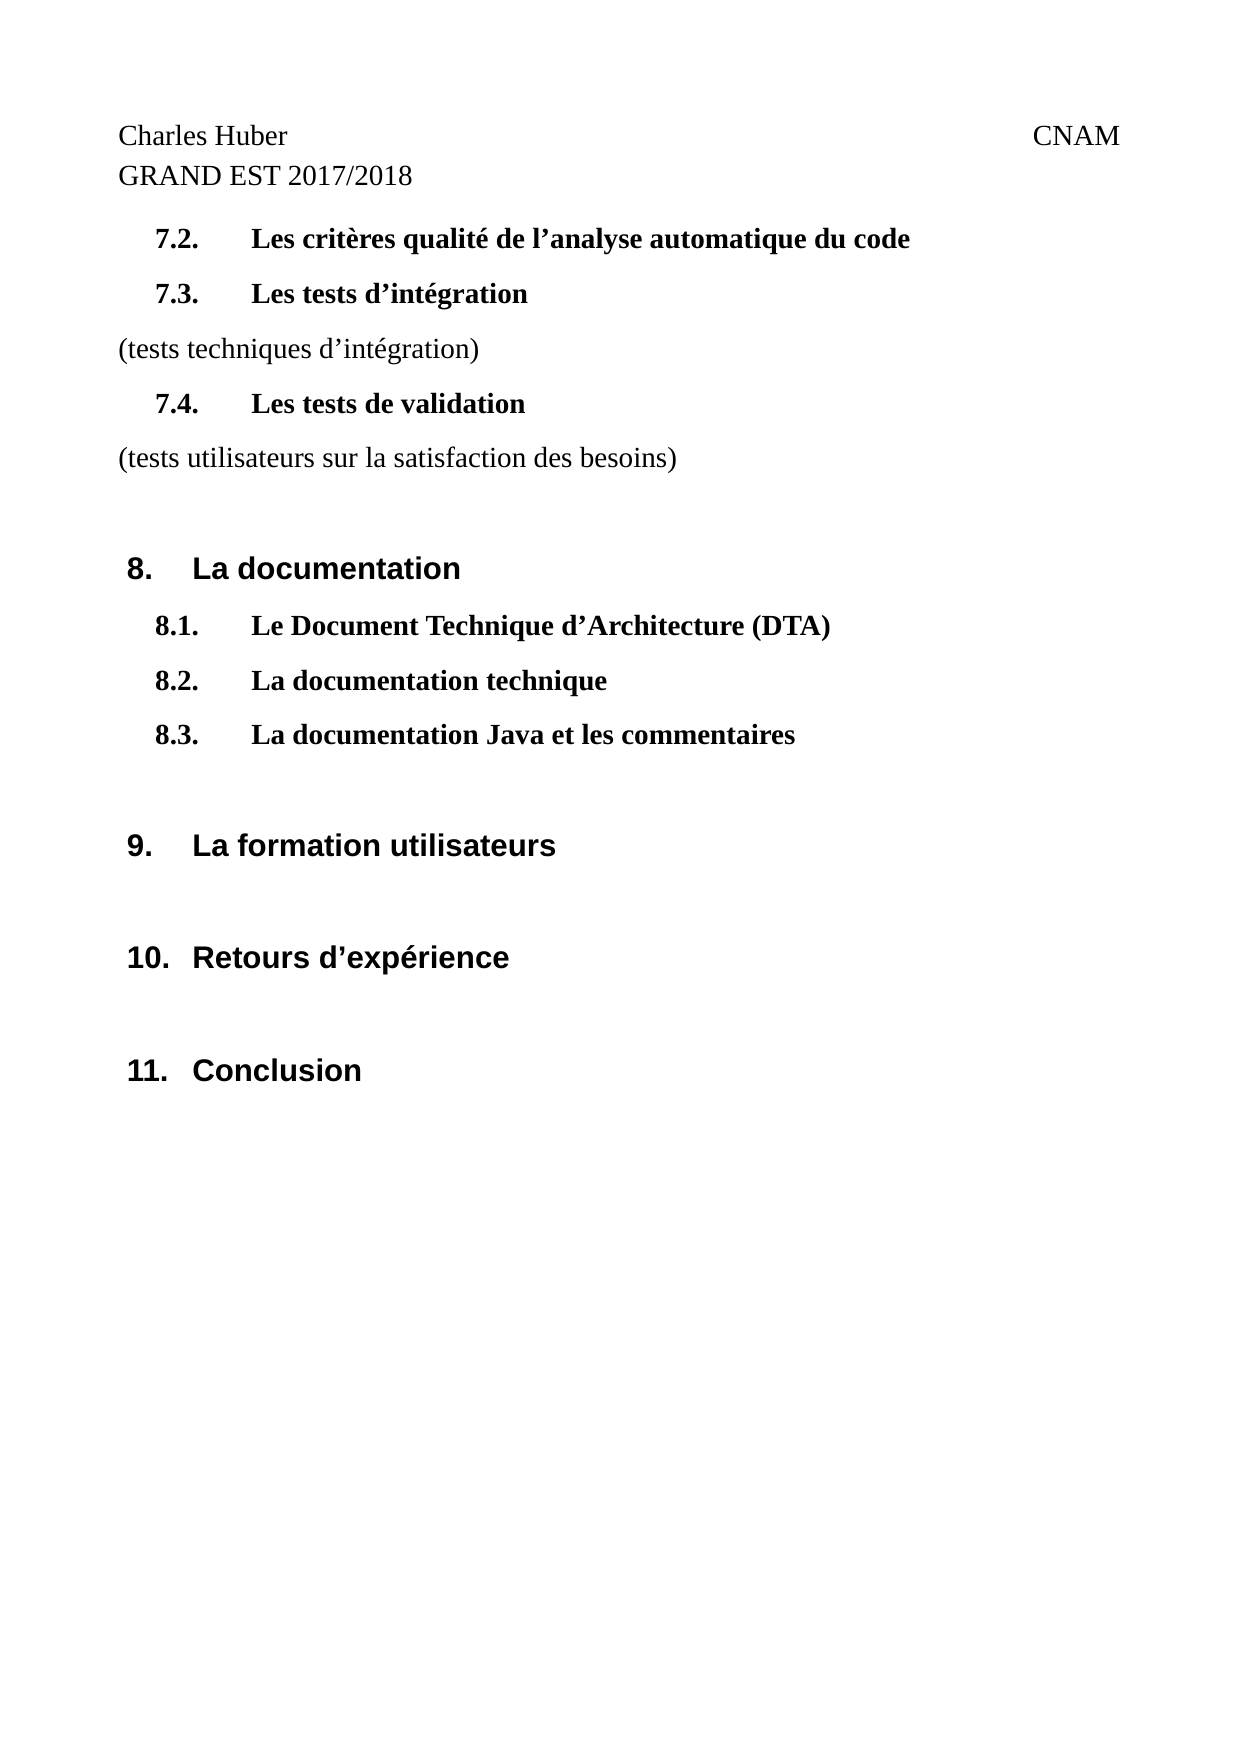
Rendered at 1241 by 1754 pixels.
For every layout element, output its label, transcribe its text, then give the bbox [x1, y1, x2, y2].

subtitle Le Document Technique d’Architecture (DTA) [148, 608, 1122, 641]
subtitle Retours d’expérience [118, 939, 1122, 975]
subtitle La documentation technique [148, 663, 1122, 696]
subtitle Les critères qualité de l’analyse automatique du code [148, 221, 1122, 255]
text (tests techniques d’intégration) [118, 331, 1122, 364]
subtitle La documentation Java et les commentaires [148, 717, 1122, 751]
subtitle Conclusion [118, 1052, 1122, 1088]
subtitle Les tests de validation [148, 386, 1122, 419]
subtitle La documentation [118, 550, 1122, 586]
subtitle La formation utilisateurs [118, 827, 1122, 863]
subtitle Les tests d’intégration [148, 276, 1122, 310]
text (tests utilisateurs sur la satisfaction des besoins) [118, 441, 1122, 474]
